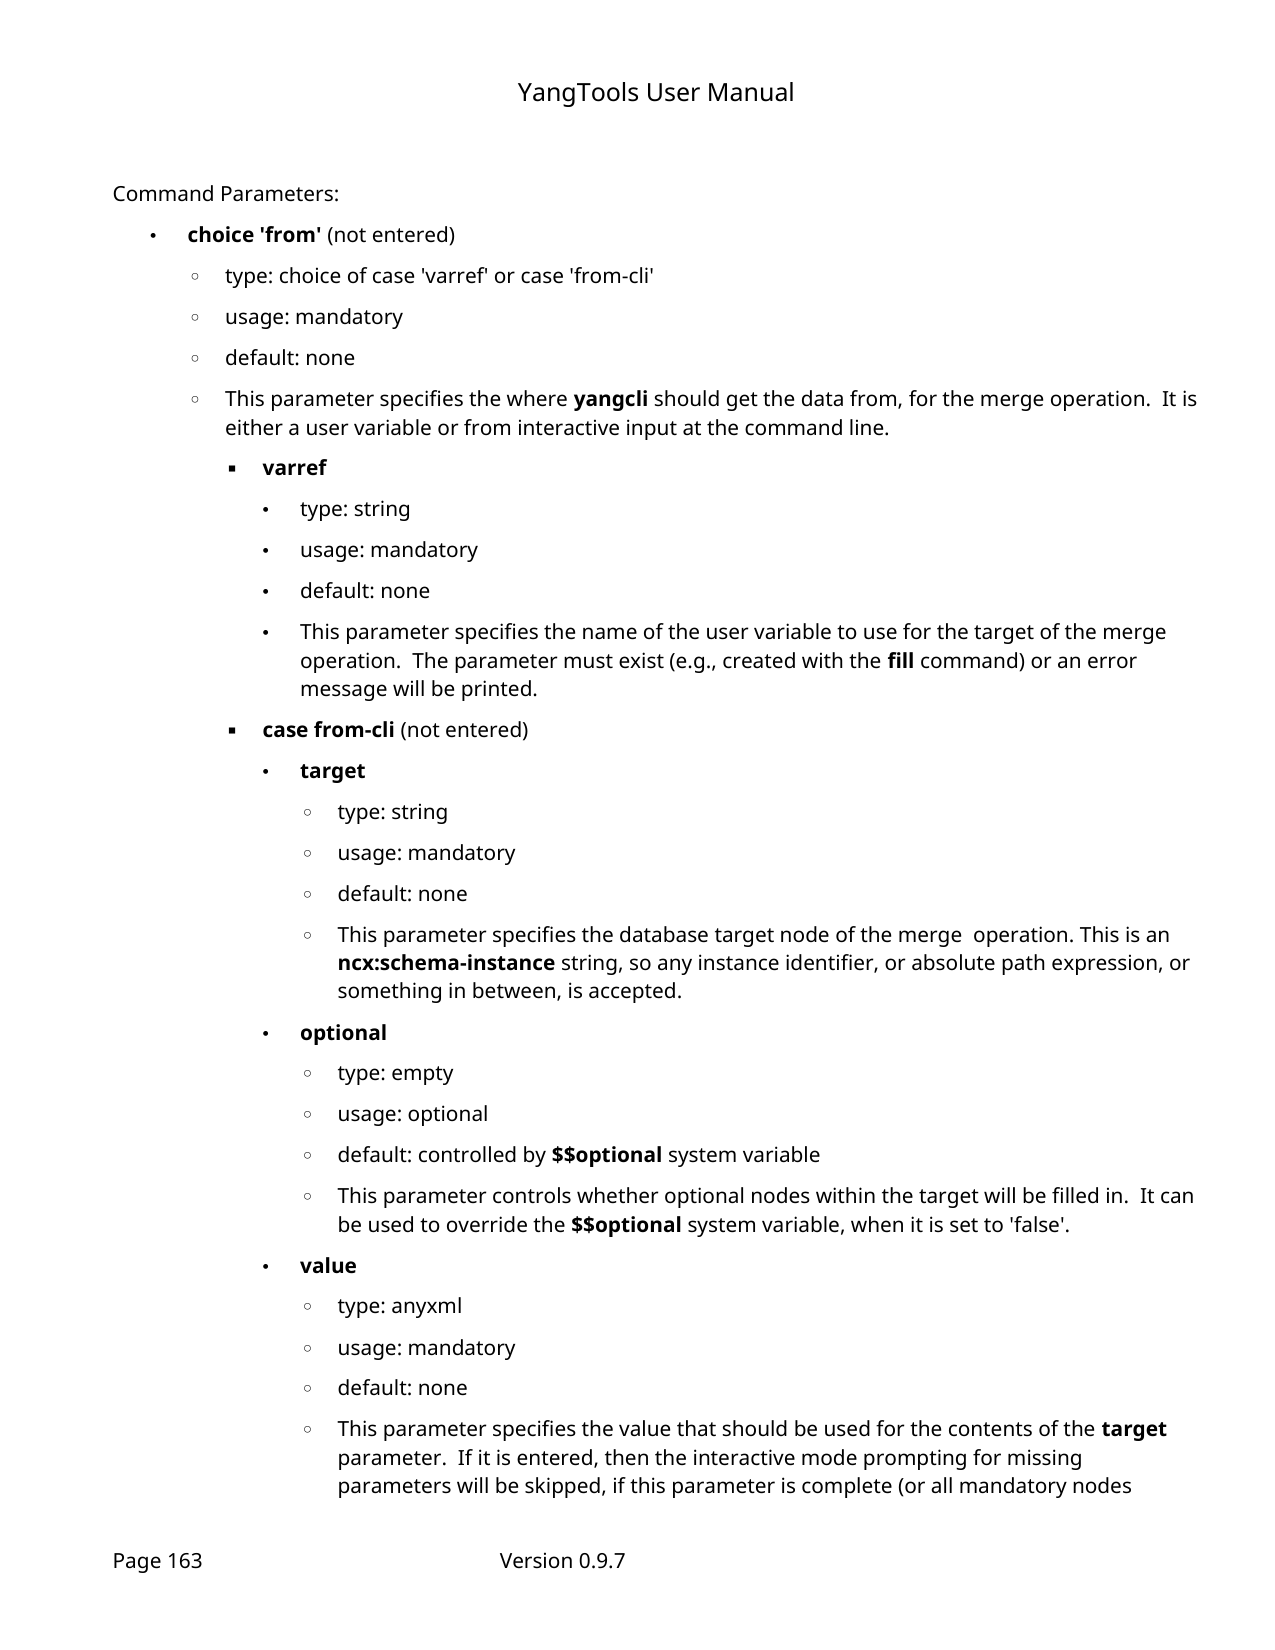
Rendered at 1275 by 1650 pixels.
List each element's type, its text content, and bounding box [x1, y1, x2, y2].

list type: empty [300, 1058, 1200, 1087]
list This parameter specifies the where yangcli should get the data from, for the merge operation. It is either a user variable or from interactive input at the command line. [187, 384, 1200, 441]
list default: none [300, 1373, 1200, 1402]
list optional [262, 1018, 1200, 1046]
list usage: mandatory [187, 302, 1200, 331]
list choice 'from' (not entered) [150, 220, 1200, 249]
list default: none [187, 343, 1200, 372]
list usage: optional [300, 1099, 1200, 1128]
list This parameter specifies the database target node of the merge operation. This is an ncx:schema-instance string, so any instance identifier, or absolute path expression, or something in between, is accepted. [300, 920, 1200, 1005]
list target [262, 756, 1200, 784]
list case from-cli (not entered) [225, 715, 1200, 743]
list varref [225, 453, 1200, 482]
list value [262, 1251, 1200, 1279]
list usage: mandatory [300, 1333, 1200, 1361]
list usage: mandatory [300, 838, 1200, 866]
list This parameter controls whether optional nodes within the target will be filled in. It can be used to override the $$optional system variable, when it is set to 'false'. [300, 1181, 1200, 1238]
list type: string [300, 797, 1200, 825]
list type: string [262, 494, 1200, 523]
text Command Parameters: [112, 179, 1200, 208]
list default: controlled by $$optional system variable [300, 1140, 1200, 1169]
list default: none [262, 576, 1200, 605]
list type: choice of case 'varref' or case 'from-cli' [187, 261, 1200, 290]
list default: none [300, 879, 1200, 907]
list type: anyxml [300, 1292, 1200, 1320]
list This parameter specifies the name of the user variable to use for the target of the merge operation. The parameter must exist (e.g., created with the fill command) or an error message will be printed. [262, 617, 1200, 703]
list usage: mandatory [262, 535, 1200, 564]
list This parameter specifies the value that should be used for the contents of the target parameter. If it is entered, then the interactive mode prompting for missing parameters will be skipped, if this parameter is complete (or all mandatory nodes [300, 1414, 1200, 1500]
